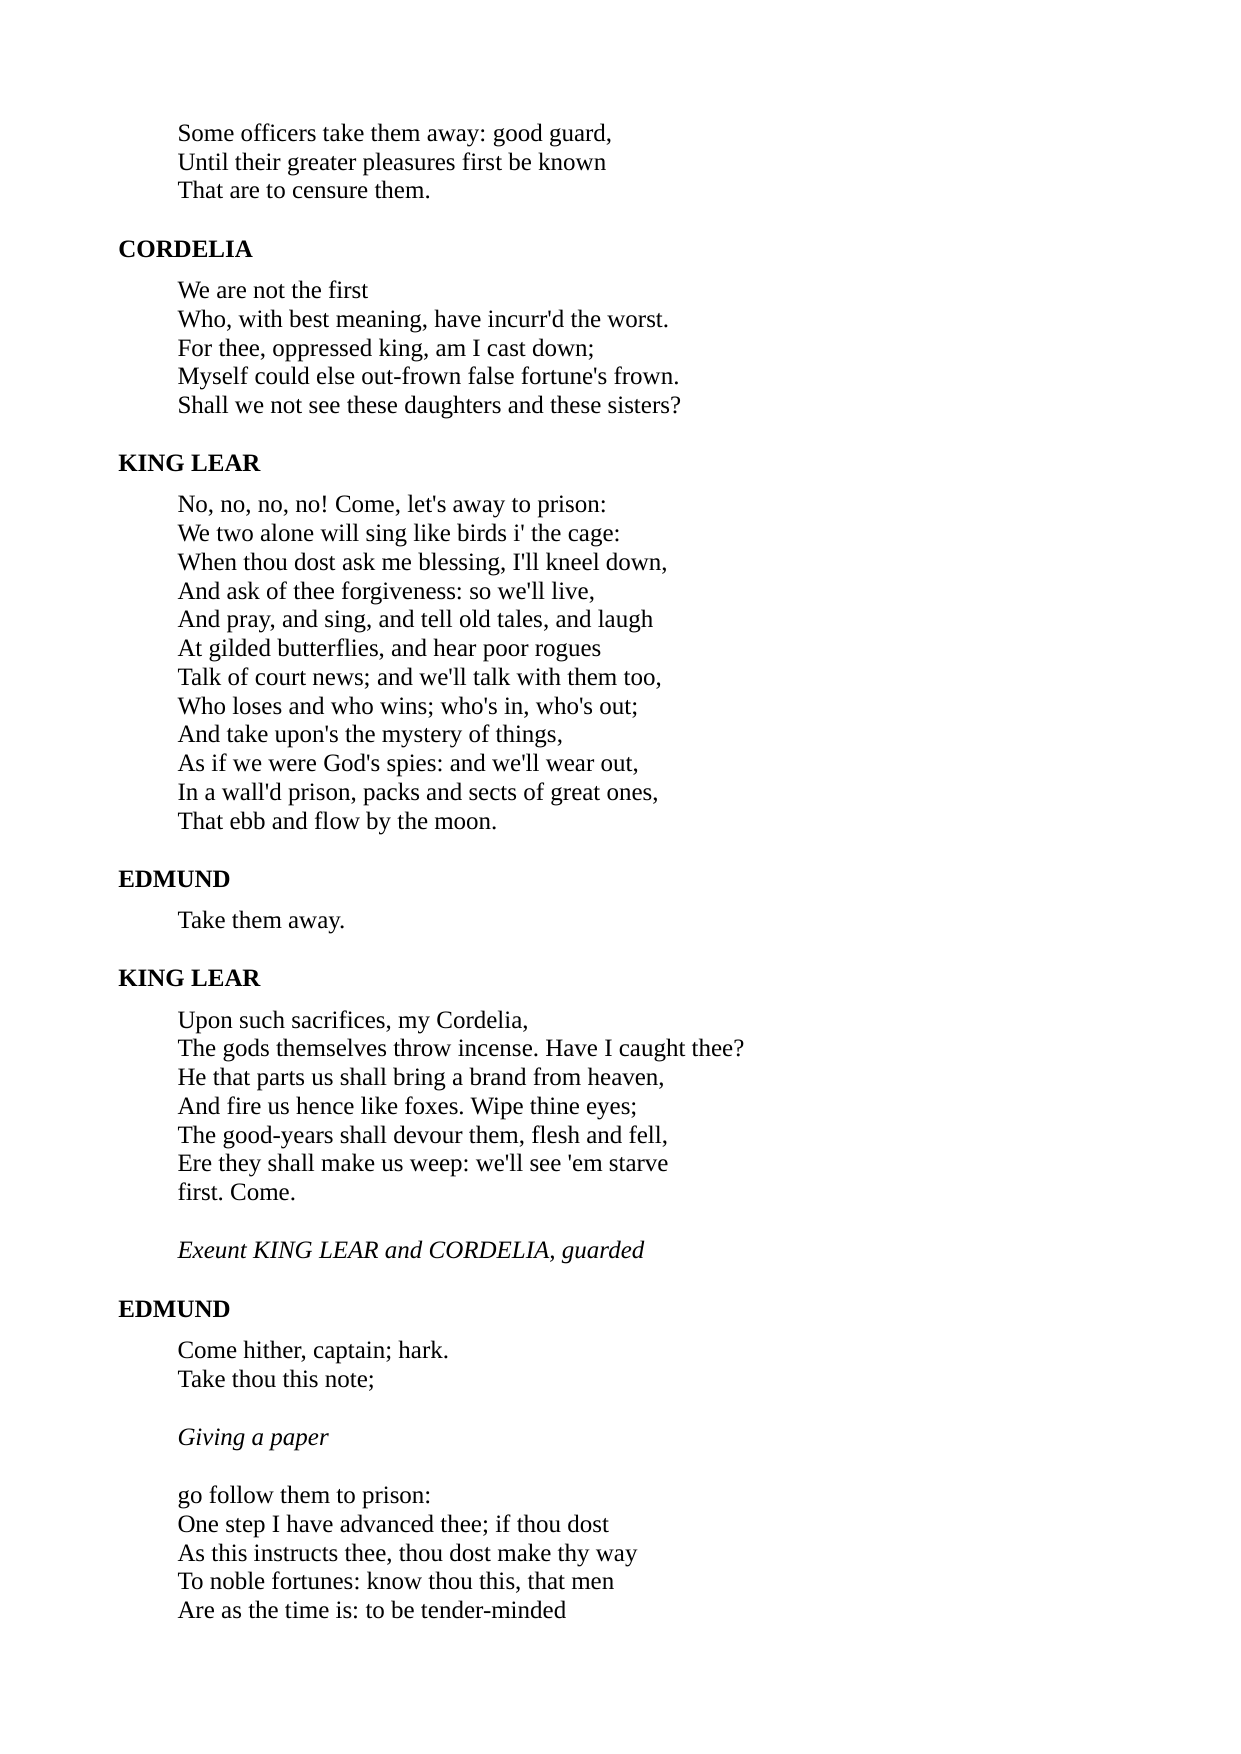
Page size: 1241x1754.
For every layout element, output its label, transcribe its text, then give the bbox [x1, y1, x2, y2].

text Come hither, captain; hark. Take thou this note; [177, 1335, 1063, 1392]
text EDMUND [118, 1294, 1122, 1322]
text We are not the first Who, with best meaning, have incurr'd the worst. For thee, oppressed king, am I cast down; Myself could else out-frown false fortune's frown. Shall we not see these daughters and these sisters? [177, 275, 1063, 419]
text Some officers take them away: good guard, Until their greater pleasures first be known That are to censure them. [177, 118, 1063, 204]
text Exeunt KING LEAR and CORDELIA, guarded [177, 1236, 1063, 1264]
text KING LEAR [118, 963, 1122, 992]
text Take them away. [177, 905, 1063, 934]
text CORDELIA [118, 234, 1122, 263]
text Giving a paper [177, 1422, 1063, 1451]
text Upon such sacrifices, my Cordelia, The gods themselves throw incense. Have I caught thee? He that parts us shall bring a brand from heaven, And fire us hence like foxes. Wipe thine eyes; The good-years shall devour them, flesh and fell, Ere they shall make us weep: we'll see 'em starve first. Come. [177, 1005, 1063, 1206]
text KING LEAR [118, 448, 1122, 477]
text EDMUND [118, 864, 1122, 893]
text No, no, no, no! Come, let's away to prison: We two alone will sing like birds i' the cage: When thou dost ask me blessing, I'll kneel down, And ask of thee forgiveness: so we'll live, And pray, and sing, and tell old tales, and laugh At gilded butterflies, and hear poor rogues Talk of court news; and we'll talk with them too, Who loses and who wins; who's in, who's out; And take upon's the mystery of things, As if we were God's spies: and we'll wear out, In a wall'd prison, packs and sects of great ones, That ebb and flow by the moon. [177, 489, 1063, 834]
text go follow them to prison: One step I have advanced thee; if thou dost As this instructs thee, thou dost make thy way To noble fortunes: know thou this, that men Are as the time is: to be tender-minded [177, 1480, 1063, 1624]
